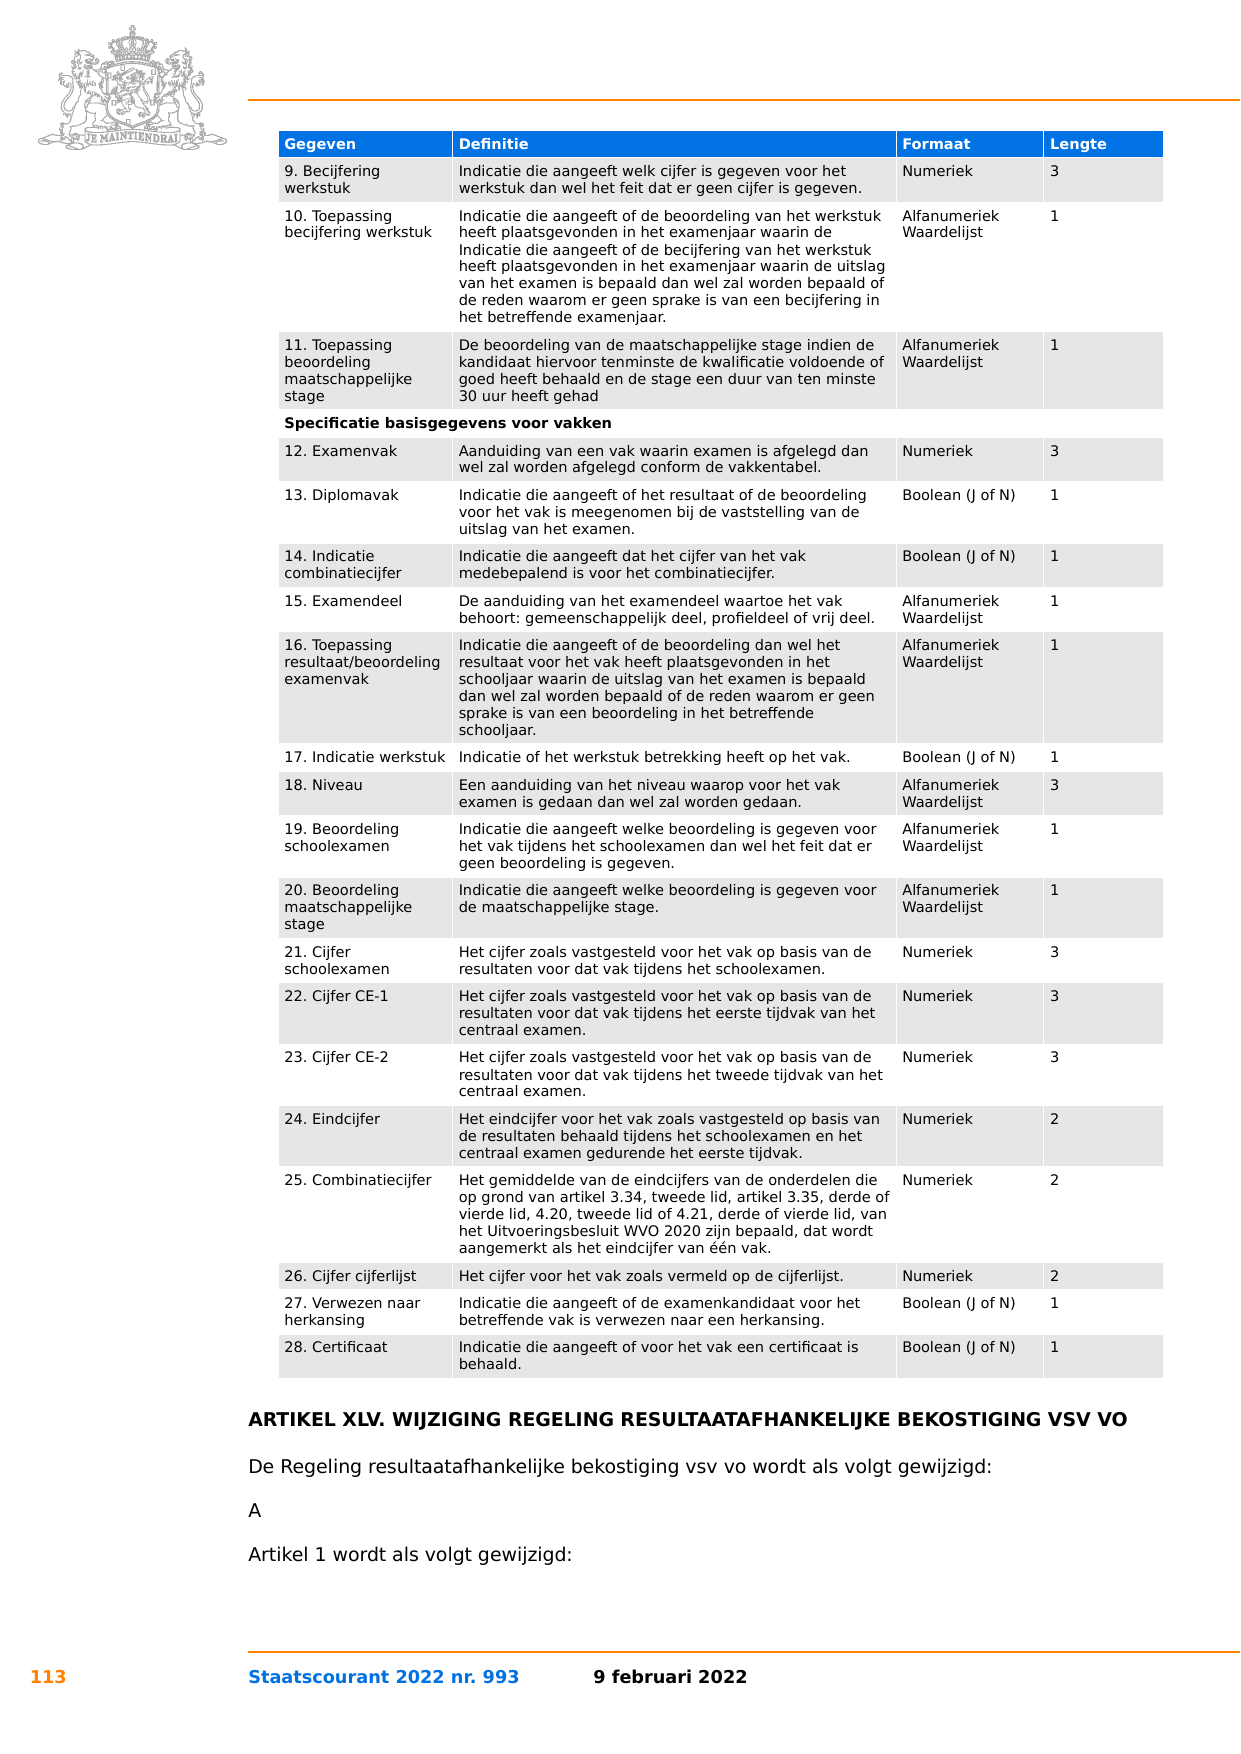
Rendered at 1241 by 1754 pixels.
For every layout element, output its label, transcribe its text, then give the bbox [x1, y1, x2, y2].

table_cell Indicatie die aangeeft of voor het vak een certificaat is behaald. [453, 1335, 896, 1378]
table_cell 3 [1044, 772, 1163, 815]
table_cell 10. Toepassing becijfering werkstuk [279, 203, 452, 331]
table_cell 1 [1044, 544, 1163, 587]
table_cell 1 [1044, 203, 1163, 331]
table_cell De beoordeling van de maatschappelijke stage indien de kandidaat hiervoor tenminste de kwalificatie voldoende of goed heeft behaald en de stage een duur van ten minste 30 uur heeft gehad [453, 332, 896, 409]
table_cell Indicatie of het werkstuk betrekking heeft op het vak. [453, 745, 896, 771]
table_cell 11. Toepassing beoordeling maatschappelijke stage [279, 332, 452, 409]
table_cell Het cijfer voor het vak zoals vermeld op de cijferlijst. [453, 1263, 896, 1289]
table_cell 17. Indicatie werkstuk [279, 745, 452, 771]
table_cell Boolean (J of N) [897, 1335, 1043, 1378]
table_header Lengte [1044, 131, 1163, 157]
table_cell Alfanumeriek Waardelijst [897, 816, 1043, 877]
subtitle ARTIKEL XLV. WIJZIGING REGELING RESULTAATAFHANKELIJKE BEKOSTIGING VSV VO [248, 1409, 1163, 1431]
table_cell Numeriek [897, 1045, 1043, 1105]
table_cell 3 [1044, 438, 1163, 481]
table_header Formaat [897, 131, 1043, 157]
table_cell 22. Cijfer CE-1 [279, 983, 452, 1044]
text A [248, 1500, 1163, 1522]
table_cell Numeriek [897, 1263, 1043, 1289]
table_cell 3 [1044, 983, 1163, 1044]
table_cell 1 [1044, 632, 1163, 743]
table_cell 3 [1044, 1045, 1163, 1105]
table_cell 13. Diplomavak [279, 482, 452, 542]
table_cell 19. Beoordeling schoolexamen [279, 816, 452, 877]
table_cell 1 [1044, 816, 1163, 877]
table_cell Numeriek [897, 939, 1043, 982]
table_cell 2 [1044, 1168, 1163, 1262]
table_cell 1 [1044, 588, 1163, 631]
table_cell Indicatie die aangeeft welke beoordeling is gegeven voor het vak tijdens het schoolexamen dan wel het feit dat er geen beoordeling is gegeven. [453, 816, 896, 877]
table_cell 25. Combinatiecijfer [279, 1168, 452, 1262]
table_cell Alfanumeriek Waardelijst [897, 632, 1043, 743]
table_cell 27. Verwezen naar herkansing [279, 1290, 452, 1333]
table_cell 1 [1044, 1335, 1163, 1378]
table_cell Numeriek [897, 1106, 1043, 1166]
table_cell Specificatie basisgegevens voor vakken [279, 410, 1163, 437]
table_cell Een aanduiding van het niveau waarop voor het vak examen is gedaan dan wel zal worden gedaan. [453, 772, 896, 815]
table_cell 14. Indicatie combinatiecijfer [279, 544, 452, 587]
table_cell Indicatie die aangeeft welk cijfer is gegeven voor het werkstuk dan wel het feit dat er geen cijfer is gegeven. [453, 158, 896, 202]
table_cell Indicatie die aangeeft of de examenkandidaat voor het betreffende vak is verwezen naar een herkansing. [453, 1290, 896, 1333]
table_cell Aanduiding van een vak waarin examen is afgelegd dan wel zal worden afgelegd conform de vakkentabel. [453, 438, 896, 481]
table_cell Indicatie die aangeeft of de beoordeling van het werkstuk heeft plaatsgevonden in het examenjaar waarin de Indicatie die aangeeft of de becijfering van het werkstuk heeft plaatsgevonden in het examenjaar waarin de uitslag van het examen is bepaald dan wel zal worden bepaald of de reden waarom er geen sprake is van een becijfering in het betreffende examenjaar. [453, 203, 896, 331]
table_cell Alfanumeriek Waardelijst [897, 332, 1043, 409]
table_cell 12. Examenvak [279, 438, 452, 481]
table_cell 18. Niveau [279, 772, 452, 815]
table_cell Numeriek [897, 158, 1043, 202]
text Artikel 1 wordt als volgt gewijzigd: [248, 1543, 1163, 1566]
table_cell Het eindcijfer voor het vak zoals vastgesteld op basis van de resultaten behaald tijdens het schoolexamen en het centraal examen gedurende het eerste tijdvak. [453, 1106, 896, 1166]
table_cell 3 [1044, 939, 1163, 982]
table_cell 2 [1044, 1106, 1163, 1166]
table_cell 28. Certificaat [279, 1335, 452, 1378]
table_cell 26. Cijfer cijferlijst [279, 1263, 452, 1289]
table_cell 1 [1044, 1290, 1163, 1333]
table_cell Indicatie die aangeeft of het resultaat of de beoordeling voor het vak is meegenomen bij de vaststelling van de uitslag van het examen. [453, 482, 896, 542]
text De Regeling resultaatafhankelijke bekostiging vsv vo wordt als volgt gewijzigd: [248, 1456, 1163, 1478]
table_cell 21. Cijfer schoolexamen [279, 939, 452, 982]
table_cell Het cijfer zoals vastgesteld voor het vak op basis van de resultaten voor dat vak tijdens het tweede tijdvak van het centraal examen. [453, 1045, 896, 1105]
table_cell Indicatie die aangeeft of de beoordeling dan wel het resultaat voor het vak heeft plaatsgevonden in het schooljaar waarin de uitslag van het examen is bepaald dan wel zal worden bepaald of de reden waarom er geen sprake is van een beoordeling in het betreffende schooljaar. [453, 632, 896, 743]
table_cell 1 [1044, 482, 1163, 542]
table_cell Alfanumeriek Waardelijst [897, 588, 1043, 631]
table_cell 9. Becijfering werkstuk [279, 158, 452, 202]
table_cell 24. Eindcijfer [279, 1106, 452, 1166]
table_cell Boolean (J of N) [897, 482, 1043, 542]
table_cell 23. Cijfer CE-2 [279, 1045, 452, 1105]
table_cell 1 [1044, 332, 1163, 409]
table_cell Indicatie die aangeeft welke beoordeling is gegeven voor de maatschappelijke stage. [453, 878, 896, 938]
table_cell Numeriek [897, 438, 1043, 481]
table_header Gegeven [279, 131, 452, 157]
table_cell 16. Toepassing resultaat/beoordeling examenvak [279, 632, 452, 743]
picture [38, 25, 227, 150]
table_cell Het cijfer zoals vastgesteld voor het vak op basis van de resultaten voor dat vak tijdens het eerste tijdvak van het centraal examen. [453, 983, 896, 1044]
table_header Definitie [453, 131, 896, 157]
table_cell 2 [1044, 1263, 1163, 1289]
table_cell 20. Beoordeling maatschappelijke stage [279, 878, 452, 938]
table_cell Numeriek [897, 983, 1043, 1044]
table_cell Het gemiddelde van de eindcijfers van de onderdelen die op grond van artikel 3.34, tweede lid, artikel 3.35, derde of vierde lid, 4.20, tweede lid of 4.21, derde of vierde lid, van het Uitvoeringsbesluit WVO 2020 zijn bepaald, dat wordt aangemerkt als het eindcijfer van één vak. [453, 1168, 896, 1262]
table_cell Boolean (J of N) [897, 1290, 1043, 1333]
table_cell De aanduiding van het examendeel waartoe het vak behoort: gemeenschappelijk deel, profieldeel of vrij deel. [453, 588, 896, 631]
table_cell 1 [1044, 745, 1163, 771]
table_cell Alfanumeriek Waardelijst [897, 772, 1043, 815]
table_cell Alfanumeriek Waardelijst [897, 878, 1043, 938]
table_cell Het cijfer zoals vastgesteld voor het vak op basis van de resultaten voor dat vak tijdens het schoolexamen. [453, 939, 896, 982]
table_cell Alfanumeriek Waardelijst [897, 203, 1043, 331]
table_cell 3 [1044, 158, 1163, 202]
table_cell Indicatie die aangeeft dat het cijfer van het vak medebepalend is voor het combinatiecijfer. [453, 544, 896, 587]
table_cell 15. Examendeel [279, 588, 452, 631]
table_cell Boolean (J of N) [897, 544, 1043, 587]
table_cell 1 [1044, 878, 1163, 938]
table_cell Numeriek [897, 1168, 1043, 1262]
table_cell Boolean (J of N) [897, 745, 1043, 771]
